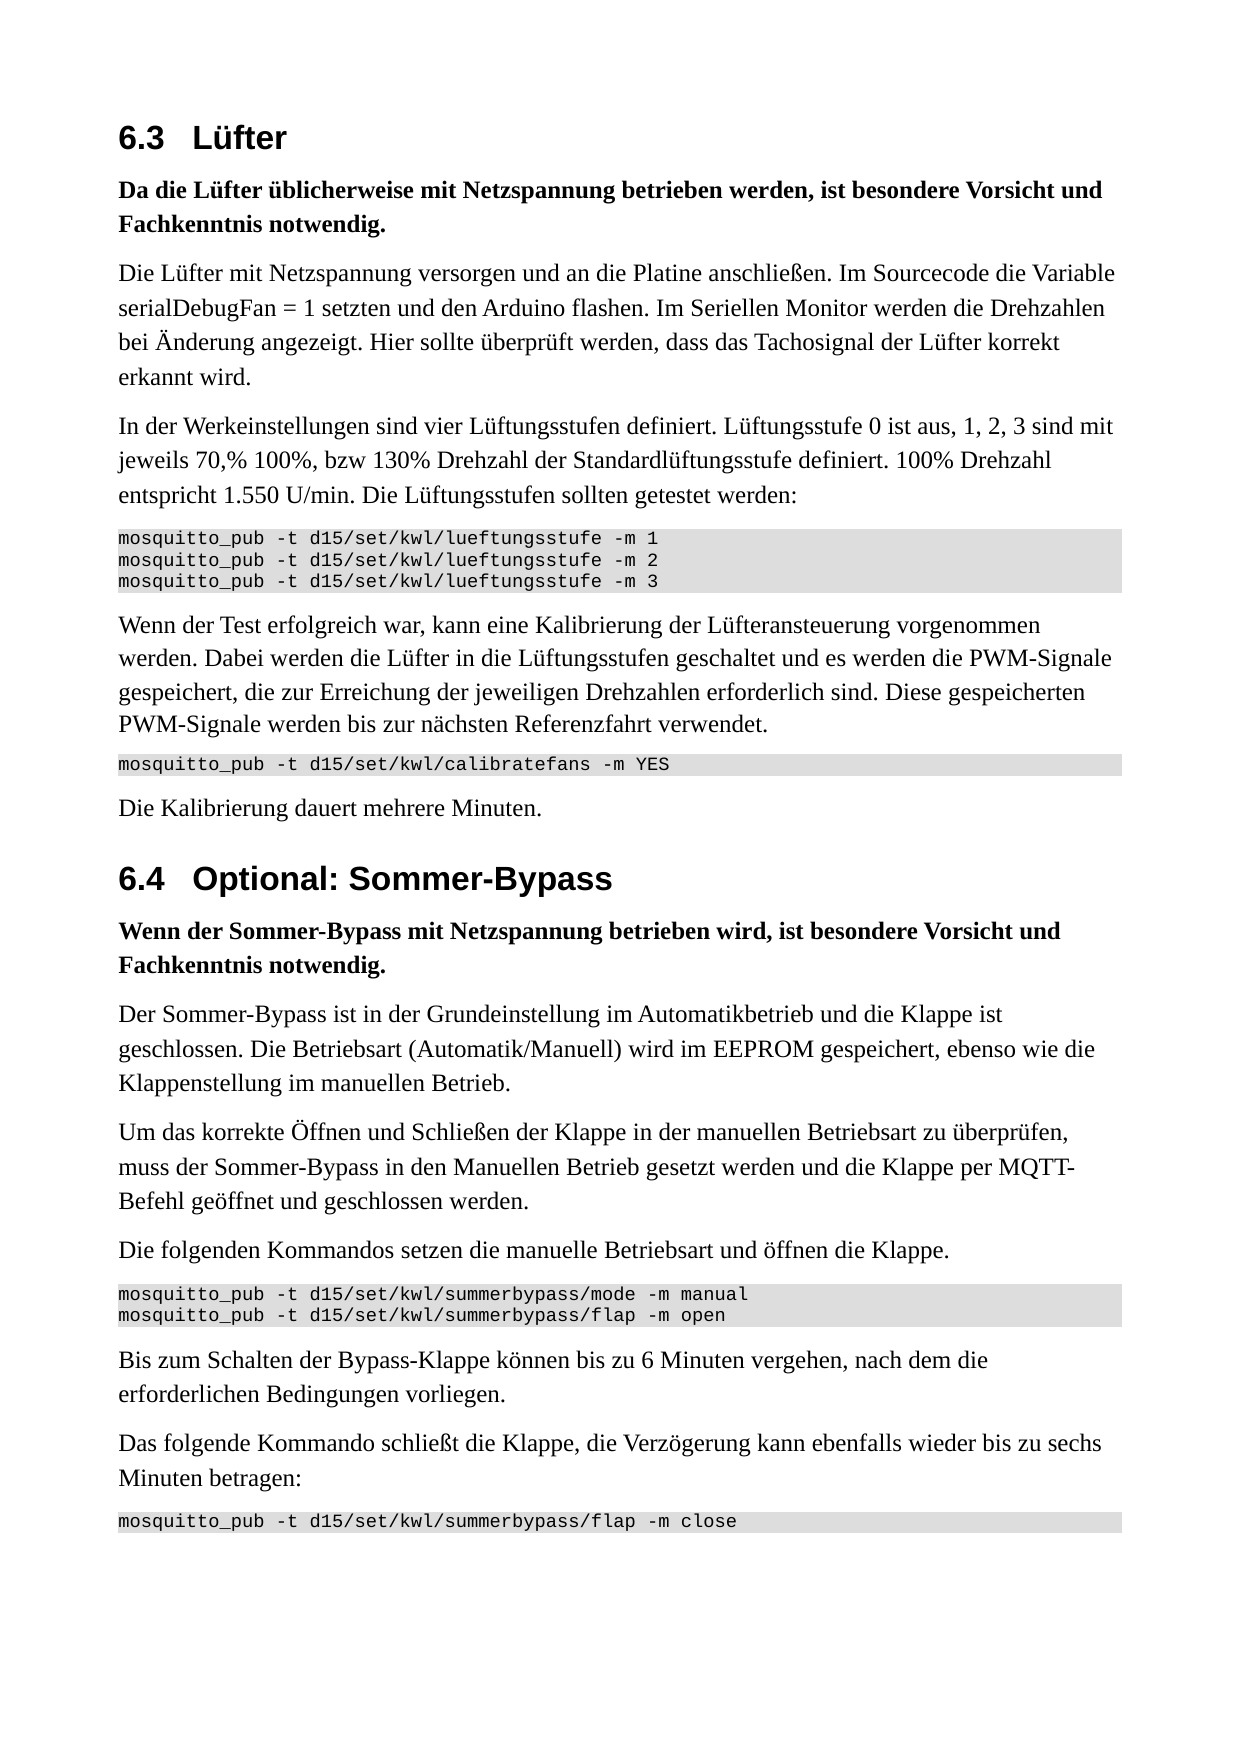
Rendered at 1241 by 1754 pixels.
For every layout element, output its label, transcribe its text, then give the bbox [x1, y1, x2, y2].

text mosquitto_pub -t d15/set/kwl/lueftungsstufe -m 1 mosquitto_pub -t d15/set/kwl/lueftungsstufe -m 2 mosquitto_pub -t d15/set/kwl/lueftungsstufe -m 3 [118, 529, 1122, 593]
text Der Sommer-Bypass ist in der Grundeinstellung im Automatikbetrieb und die Klappe ist geschlossen. Die Betriebsart (Automatik/Manuell) wird im EEPROM gespeichert, ebenso wie die Klappenstellung im manuellen Betrieb. [118, 999, 1122, 1097]
text mosquitto_pub -t d15/set/kwl/calibratefans -m YES [118, 754, 1122, 776]
text Wenn der Sommer-Bypass mit Netzspannung betrieben wird, ist besondere Vorsicht und Fachkenntnis notwendig. [118, 916, 1122, 979]
text Bis zum Schalten der Bypass-Klappe können bis zu 6 Minuten vergehen, nach dem die erforderlichen Bedingungen vorliegen. [118, 1345, 1122, 1408]
subtitle Lüfter [118, 118, 1122, 157]
text Um das korrekte Öffnen und Schließen der Klappe in der manuellen Betriebsart zu überprüfen, muss der Sommer-Bypass in den Manuellen Betrieb gesetzt werden und die Klappe per MQTT-Befehl geöffnet und geschlossen werden. [118, 1117, 1122, 1215]
text In der Werkeinstellungen sind vier Lüftungsstufen definiert. Lüftungsstufe 0 ist aus, 1, 2, 3 sind mit jeweils 70,% 100%, bzw 130% Drehzahl der Standardlüftungsstufe definiert. 100% Drehzahl entspricht 1.550 U/min. Die Lüftungsstufen sollten getestet werden: [118, 411, 1122, 509]
text mosquitto_pub -t d15/set/kwl/summerbypass/flap -m close [118, 1512, 1122, 1533]
text Das folgende Kommando schließt die Klappe, die Verzögerung kann ebenfalls wieder bis zu sechs Minuten betragen: [118, 1428, 1122, 1491]
text Wenn der Test erfolgreich war, kann eine Kalibrierung der Lüfteransteuerung vorgenommen werden. Dabei werden die Lüfter in die Lüftungsstufen geschaltet und es werden die PWM-Signale gespeichert, die zur Erreichung der jeweiligen Drehzahlen erforderlich sind. Diese gespeicherten PWM-Signale werden bis zur nächsten Referenzfahrt verwendet. [118, 611, 1122, 738]
text Die Lüfter mit Netzspannung versorgen und an die Platine anschließen. Im Sourcecode die Variable serialDebugFan = 1 setzten und den Arduino flashen. Im Seriellen Monitor werden die Drehzahlen bei Änderung angezeigt. Hier sollte überprüft werden, dass das Tachosignal der Lüfter korrekt erkannt wird. [118, 258, 1122, 391]
text Da die Lüfter üblicherweise mit Netzspannung betrieben werden, ist besondere Vorsicht und Fachkenntnis notwendig. [118, 175, 1122, 238]
subtitle Optional: Sommer-Bypass [118, 859, 1122, 898]
text mosquitto_pub -t d15/set/kwl/summerbypass/mode -m manual mosquitto_pub -t d15/set/kwl/summerbypass/flap -m open [118, 1284, 1122, 1327]
text Die folgenden Kommandos setzen die manuelle Betriebsart und öffnen die Klappe. [118, 1235, 1122, 1264]
text Die Kalibrierung dauert mehrere Minuten. [118, 793, 1122, 822]
